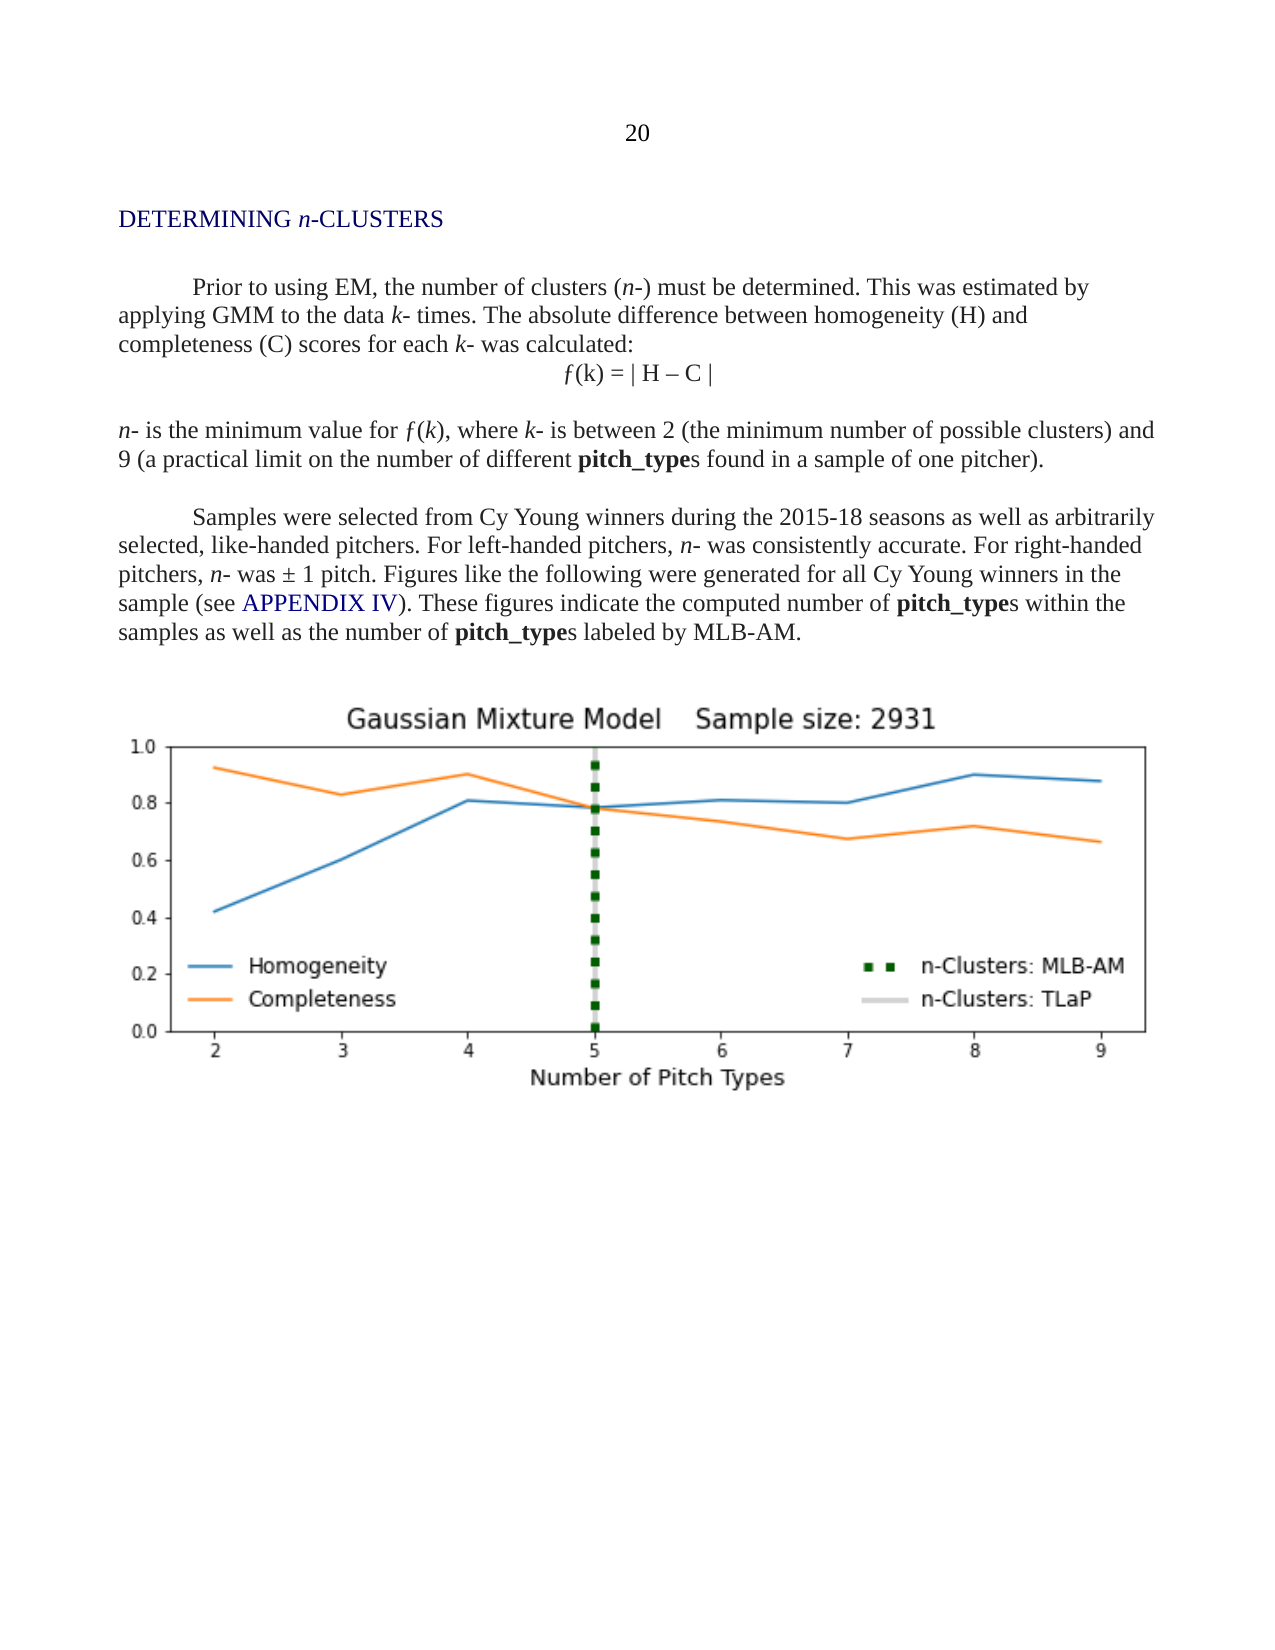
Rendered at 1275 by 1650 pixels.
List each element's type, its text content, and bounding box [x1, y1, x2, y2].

text Prior to using EM, the number of clusters (n-) must be determined. This was estimated by applying GMM to the data k- times. The absolute difference between homogeneity (H) and completeness (C) scores for each k- was calculated: [118, 272, 1157, 358]
text DETERMINING n-CLUSTERS [118, 204, 1157, 233]
picture [118, 696, 1157, 1103]
text n- is the minimum value for ƒ(k), where k- is between 2 (the minimum number of possible clusters) and 9 (a practical limit on the number of different pitch_types found in a sample of one pitcher). Samples were selected from Cy Young winners during the 2015-18 seasons as well as arbitrarily selected, like-handed pitchers. For left-handed pitchers, n- was consistently accurate. For right-handed pitchers, n- was ± 1 pitch. Figures like the following were generated for all Cy Young winners in the sample (see APPENDIX IV). These figures indicate the computed number of pitch_types within the samples as well as the number of pitch_types labeled by MLB-AM. [118, 415, 1157, 645]
text ƒ(k) = | H – C | [118, 358, 1157, 387]
